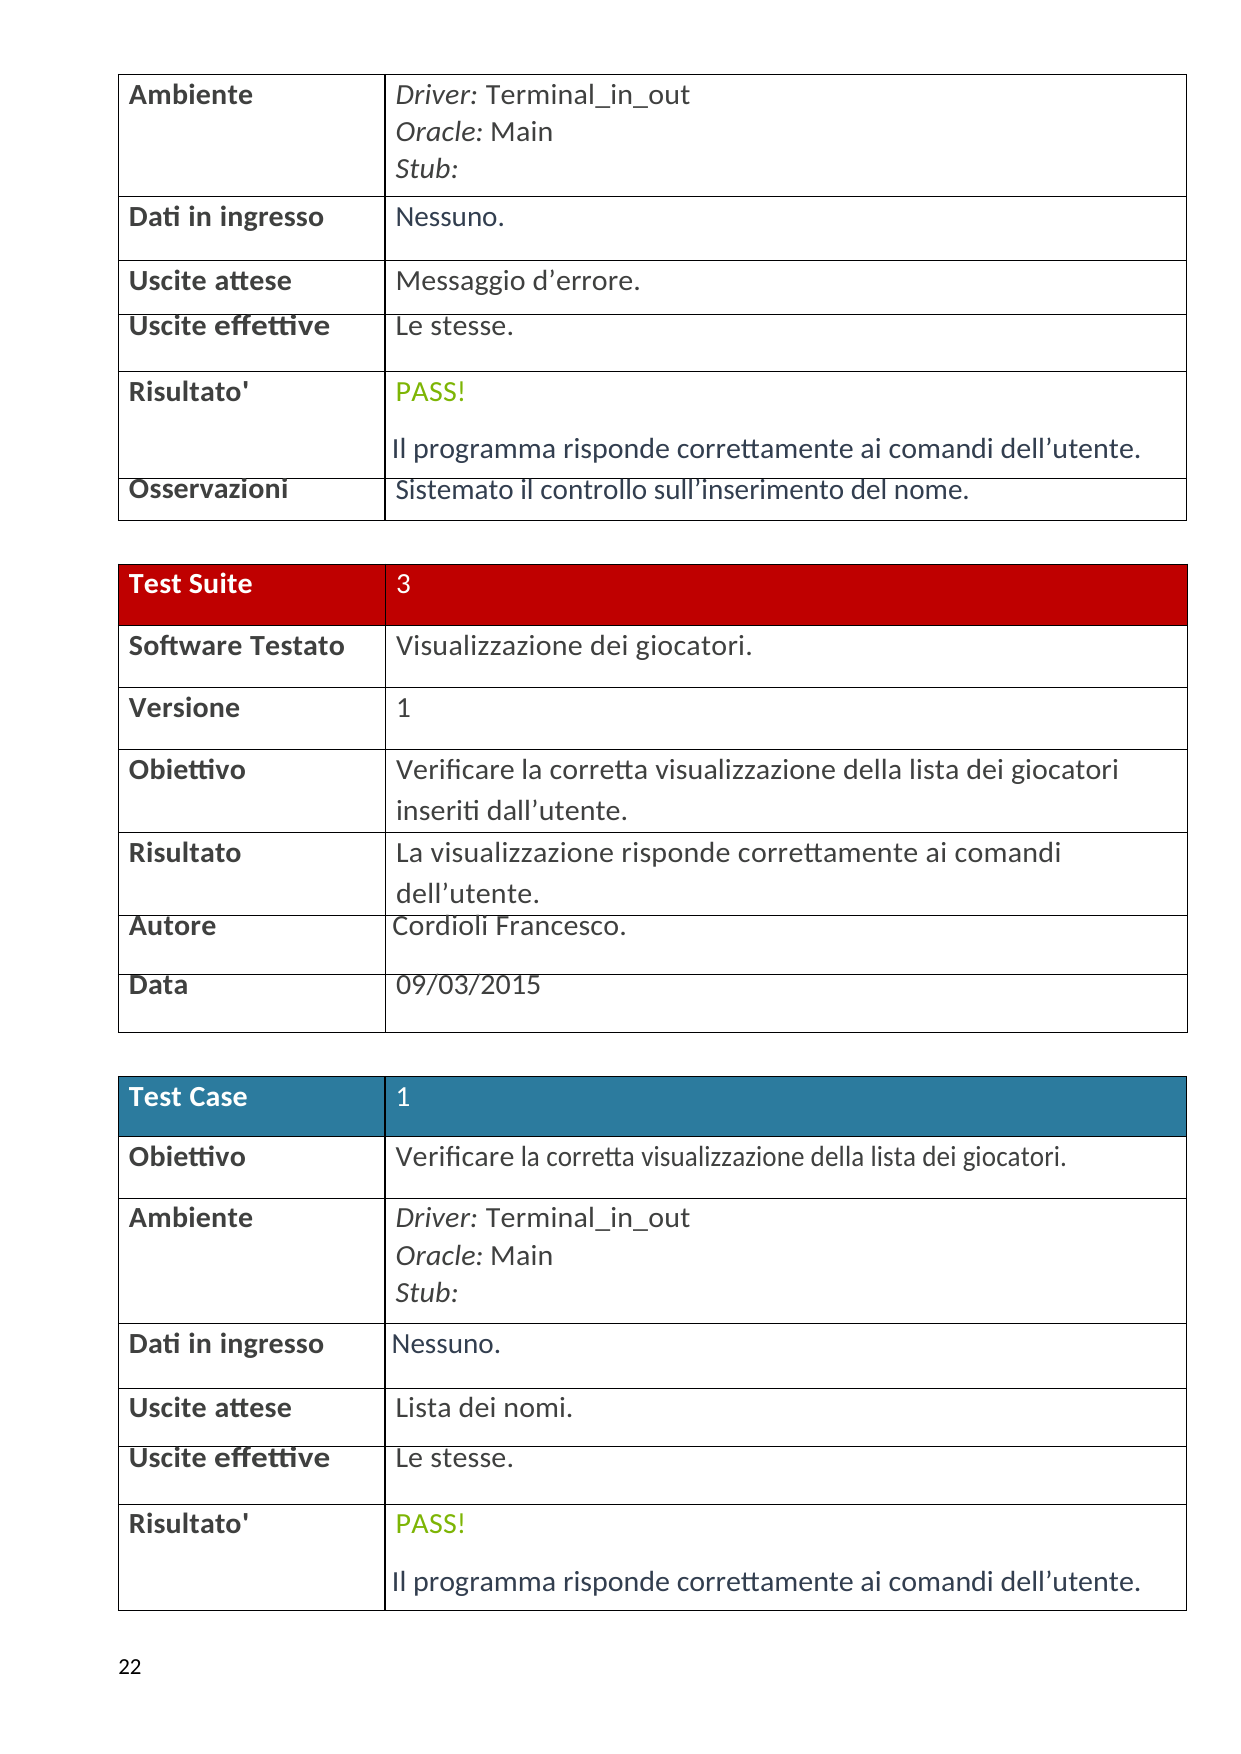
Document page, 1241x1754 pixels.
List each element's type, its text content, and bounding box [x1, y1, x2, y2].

table_cell Obiettivo [119, 750, 385, 832]
table_cell Software Testato [119, 626, 385, 687]
table_cell Uscite effettive [119, 315, 384, 371]
table_cell Visualizzazione dei giocatori. [386, 626, 1187, 687]
table_header Test Case [119, 1077, 384, 1136]
table_cell Le stesse. [386, 315, 1186, 371]
table_cell Verificare la corretta visualizzazione della lista dei giocatori inseriti dall’utente. [386, 750, 1187, 832]
table_cell Dati in ingresso [119, 1324, 384, 1387]
table_header Test Suite [119, 565, 385, 625]
table_cell Le stesse. [386, 1447, 1186, 1503]
table_header 1 [386, 1077, 1186, 1136]
table_cell Lista dei nomi. [386, 1389, 1186, 1446]
table_cell Sistemato il controllo sull’inserimento del nome. [386, 479, 1186, 520]
table_cell Data [119, 975, 385, 1032]
table_cell Versione [119, 688, 385, 749]
table_cell Nessuno. [386, 197, 1186, 260]
table_cell Ambiente [119, 75, 384, 196]
table_cell 1 [386, 688, 1187, 749]
table_cell 09/03/2015 [386, 975, 1187, 1032]
table_cell Nessuno. [386, 1324, 1186, 1387]
table_cell Uscite effettive [119, 1447, 384, 1503]
table_cell Ambiente [119, 1199, 384, 1323]
table_cell Osservazioni [119, 479, 384, 520]
table_cell Verificare la corretta visualizzazione della lista dei giocatori. [386, 1137, 1186, 1197]
table_cell Risultato' [119, 1505, 384, 1610]
table_cell PASS! Il programma risponde correttamente ai comandi dell’utente. [386, 372, 1186, 478]
table_cell Dati in ingresso [119, 197, 384, 260]
table_cell Driver: Terminal_in_out Oracle: Main Stub: [386, 1199, 1186, 1323]
table_cell PASS! Il programma risponde correttamente ai comandi dell’utente. [386, 1505, 1186, 1610]
table_cell Cordioli Francesco. [386, 916, 1187, 973]
table_cell Obiettivo [119, 1137, 384, 1197]
table_cell La visualizzazione risponde correttamente ai comandi dell’utente. [386, 833, 1187, 915]
table_header 3 [386, 565, 1187, 625]
table_cell Uscite attese [119, 261, 384, 314]
table_cell Uscite attese [119, 1389, 384, 1446]
table_cell Driver: Terminal_in_out Oracle: Main Stub: [386, 75, 1186, 196]
table_cell Autore [119, 916, 385, 973]
table_cell Messaggio d’errore. [386, 261, 1186, 314]
table_cell Risultato' [119, 372, 384, 478]
table_cell Risultato [119, 833, 385, 915]
